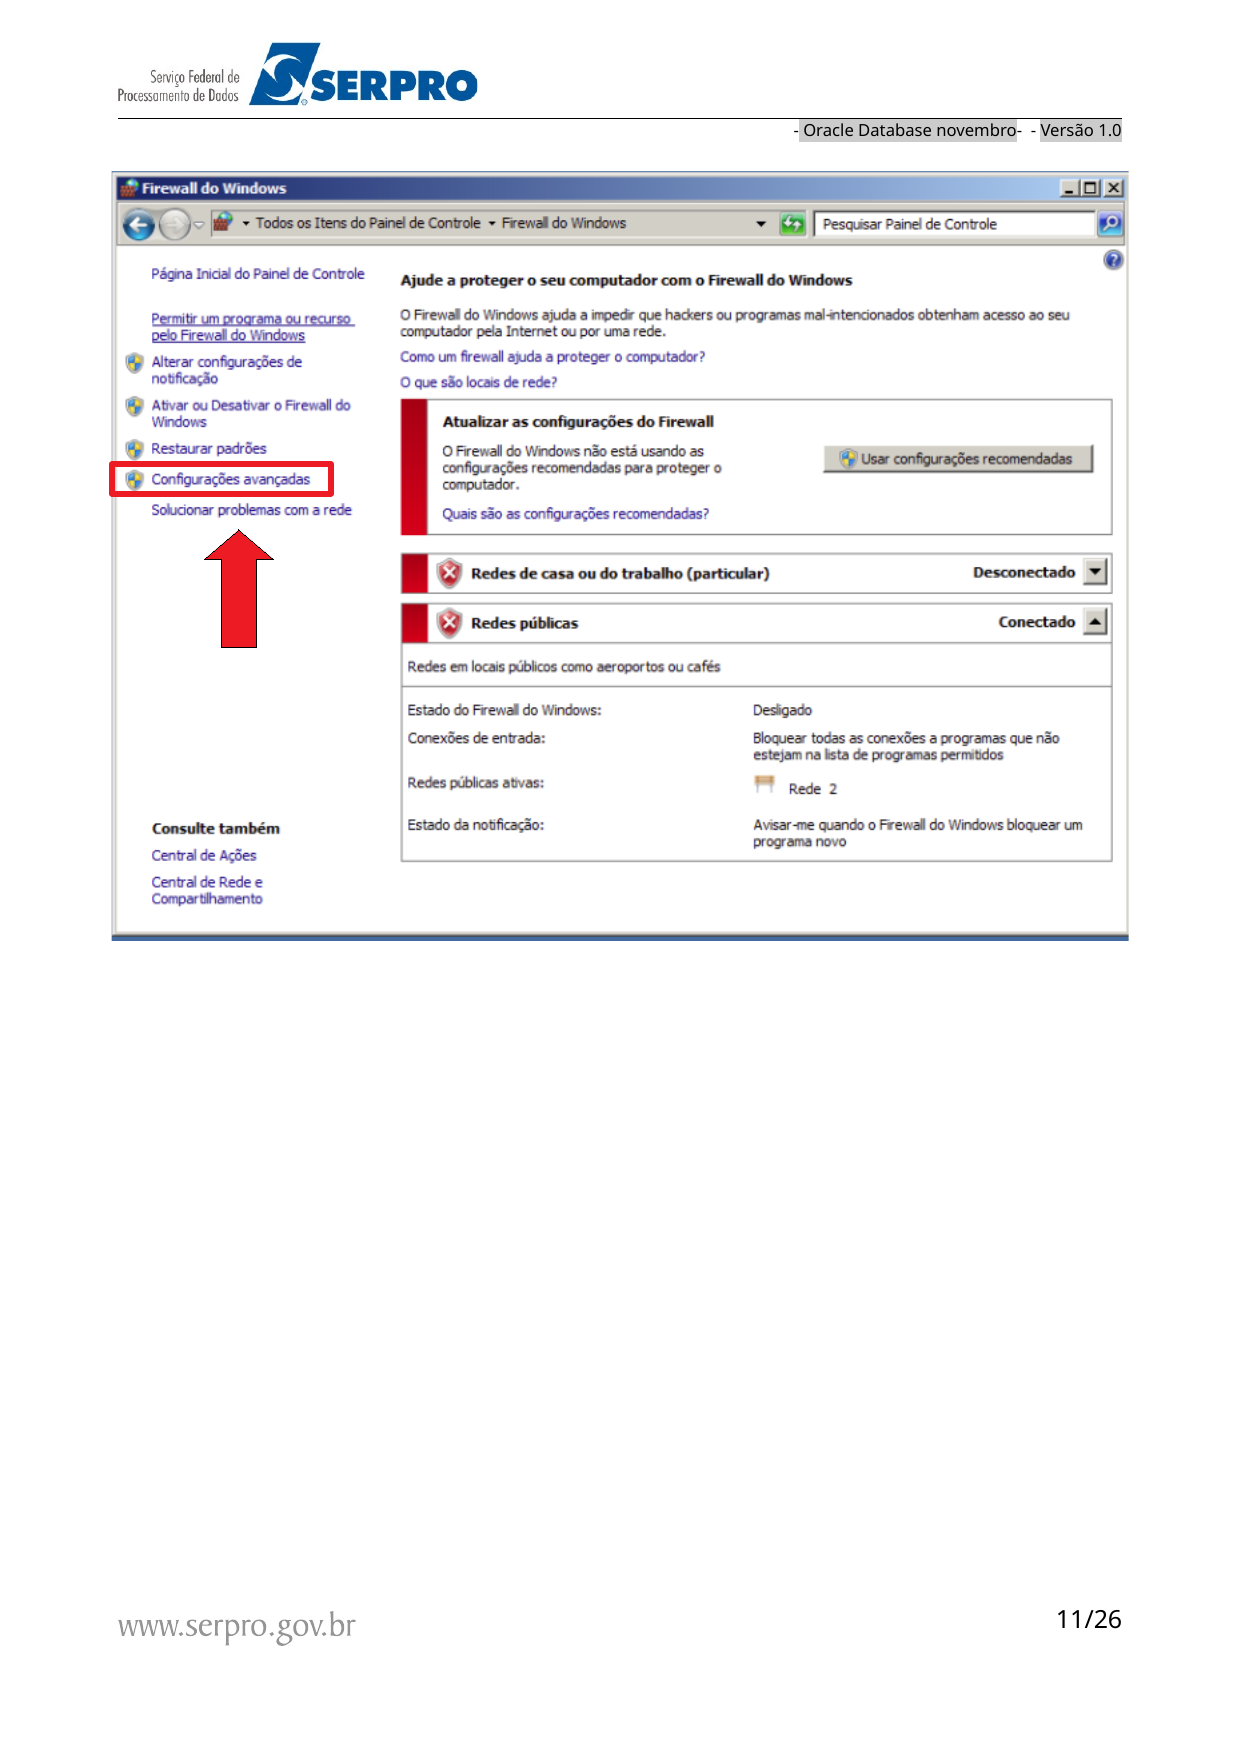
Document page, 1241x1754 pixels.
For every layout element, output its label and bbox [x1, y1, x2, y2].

picture [111, 171, 1129, 941]
picture [115, 467, 328, 491]
picture [118, 41, 478, 106]
